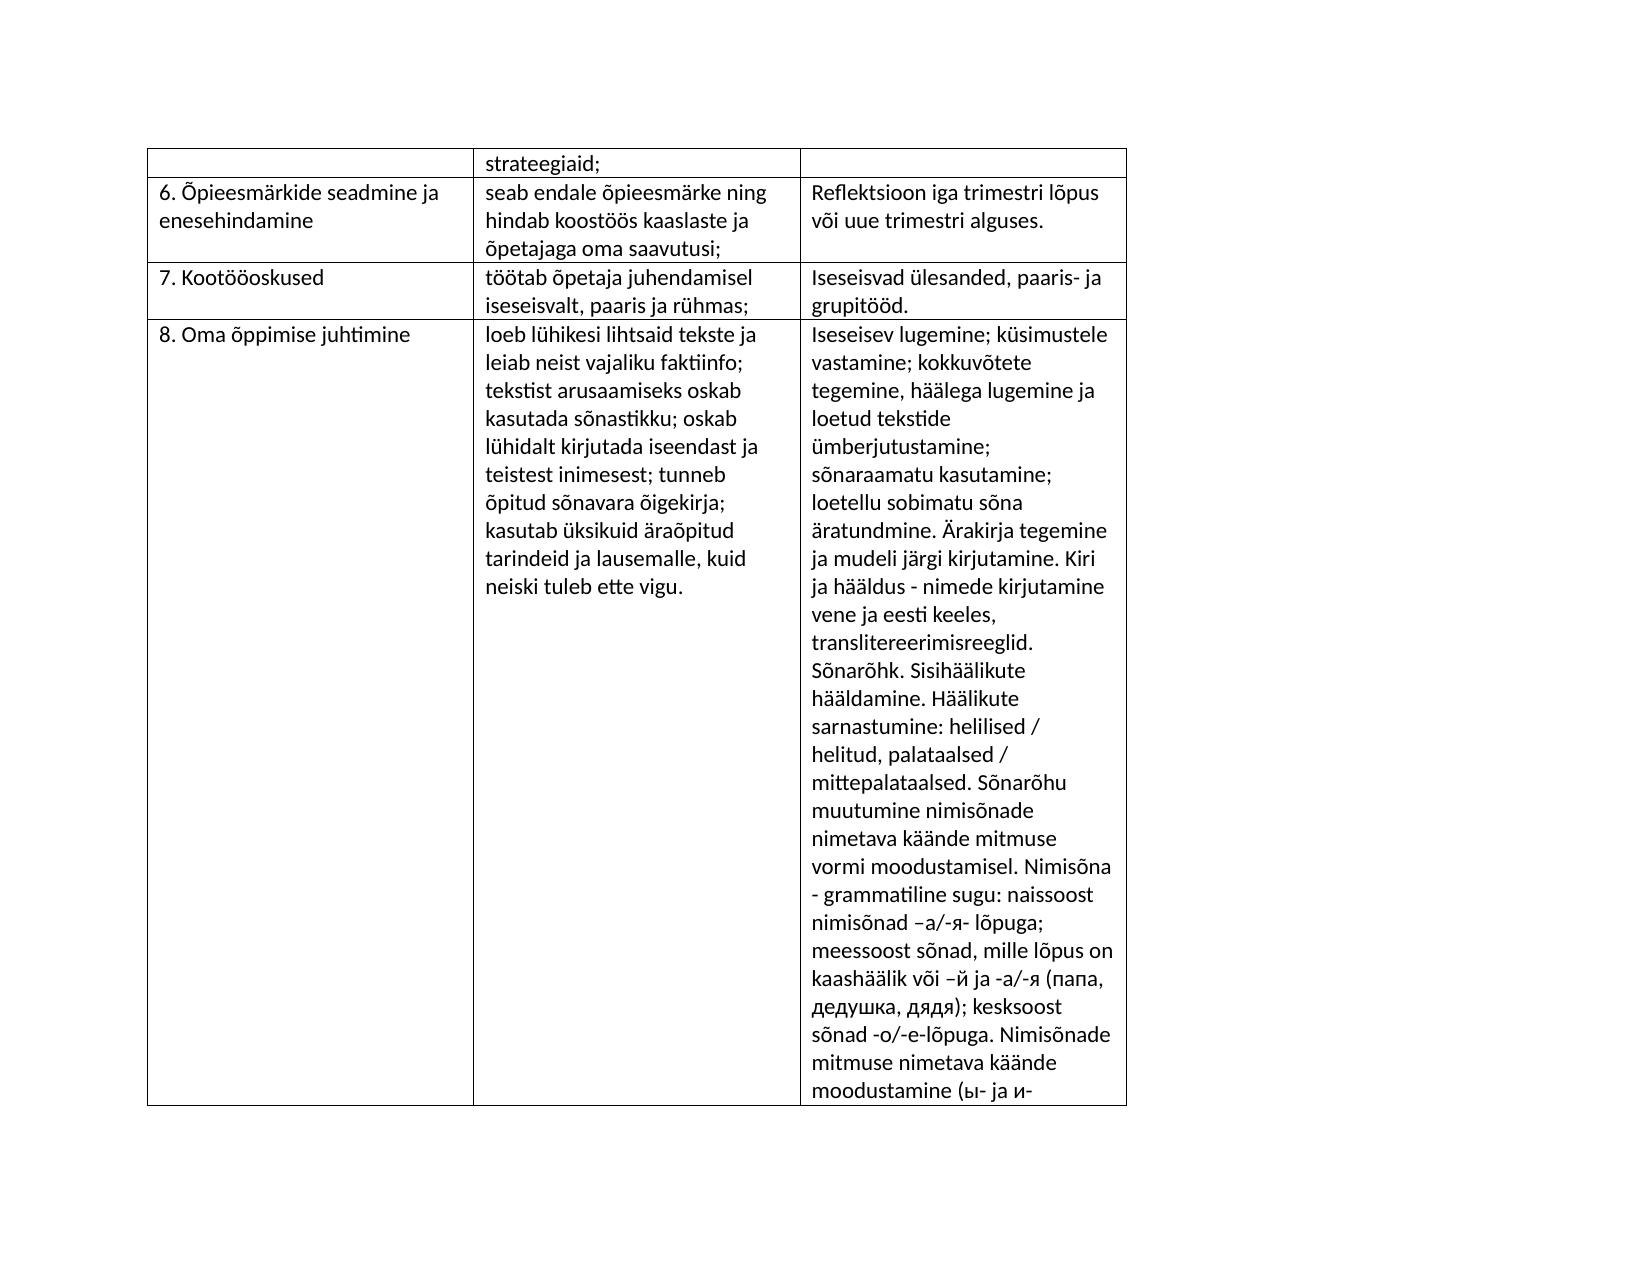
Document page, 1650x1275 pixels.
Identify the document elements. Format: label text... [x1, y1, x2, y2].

table_cell loeb lühikesi lihtsaid tekste ja leiab neist vajaliku faktiinfo; tekstist arusaamiseks oskab kasutada sõnastikku; oskab lühidalt kirjutada iseendast ja teistest inimesest; tunneb õpitud sõnavara õigekirja; kasutab üksikuid äraõpitud tarindeid ja lausemalle, kuid neiski tuleb ette vigu. [474, 320, 800, 1104]
table_cell seab endale õpieesmärke ning hindab koostöös kaaslaste ja õpetajaga oma saavutusi; [474, 178, 800, 262]
table_cell 8. Oma õppimise juhtimine [148, 320, 473, 1104]
table_cell Iseseisev lugemine; küsimustele vastamine; kokkuvõtete tegemine, häälega lugemine ja loetud tekstide ümberjutustamine; sõnaraamatu kasutamine; loetellu sobimatu sõna äratundmine. Ärakirja tegemine ja mudeli järgi kirjutamine. Kiri ja hääldus - nimede kirjutamine vene ja eesti keeles, translitereerimisreeglid. Sõnarõhk. Sisihäälikute hääldamine. Häälikute sarnastumine: helilised / helitud, palataalsed / mittepalataalsed. Sõnarõhu muutumine nimisõnade nimetava käände mitmuse vormi moodustamisel. Nimisõna - grammatiline sugu: naissoost nimisõnad –а/-я- lõpuga; meessoost sõnad, mille lõpus on kaashäälik või –й ja -a/-я (папа, дедушка, дядя); kesksoost sõnad -о/-е-lõpuga. Nimisõnade mitmuse nimetava käände moodustamine (ы- ja и- [801, 320, 1126, 1104]
table_cell [148, 149, 473, 177]
table_cell Iseseisvad ülesanded, paaris- ja grupitööd. [801, 263, 1126, 319]
table_cell Reflektsioon iga trimestri lõpus või uue trimestri alguses. [801, 178, 1126, 262]
table_cell töötab õpetaja juhendamisel iseseisvalt, paaris ja rühmas; [474, 263, 800, 319]
table_cell -strateegiaid; [474, 149, 800, 177]
table_cell 6. Õpieesmärkide seadmine ja enesehindamine [148, 178, 473, 262]
table_cell [801, 149, 1126, 177]
table_cell 7. Kootööoskused [148, 263, 473, 319]
